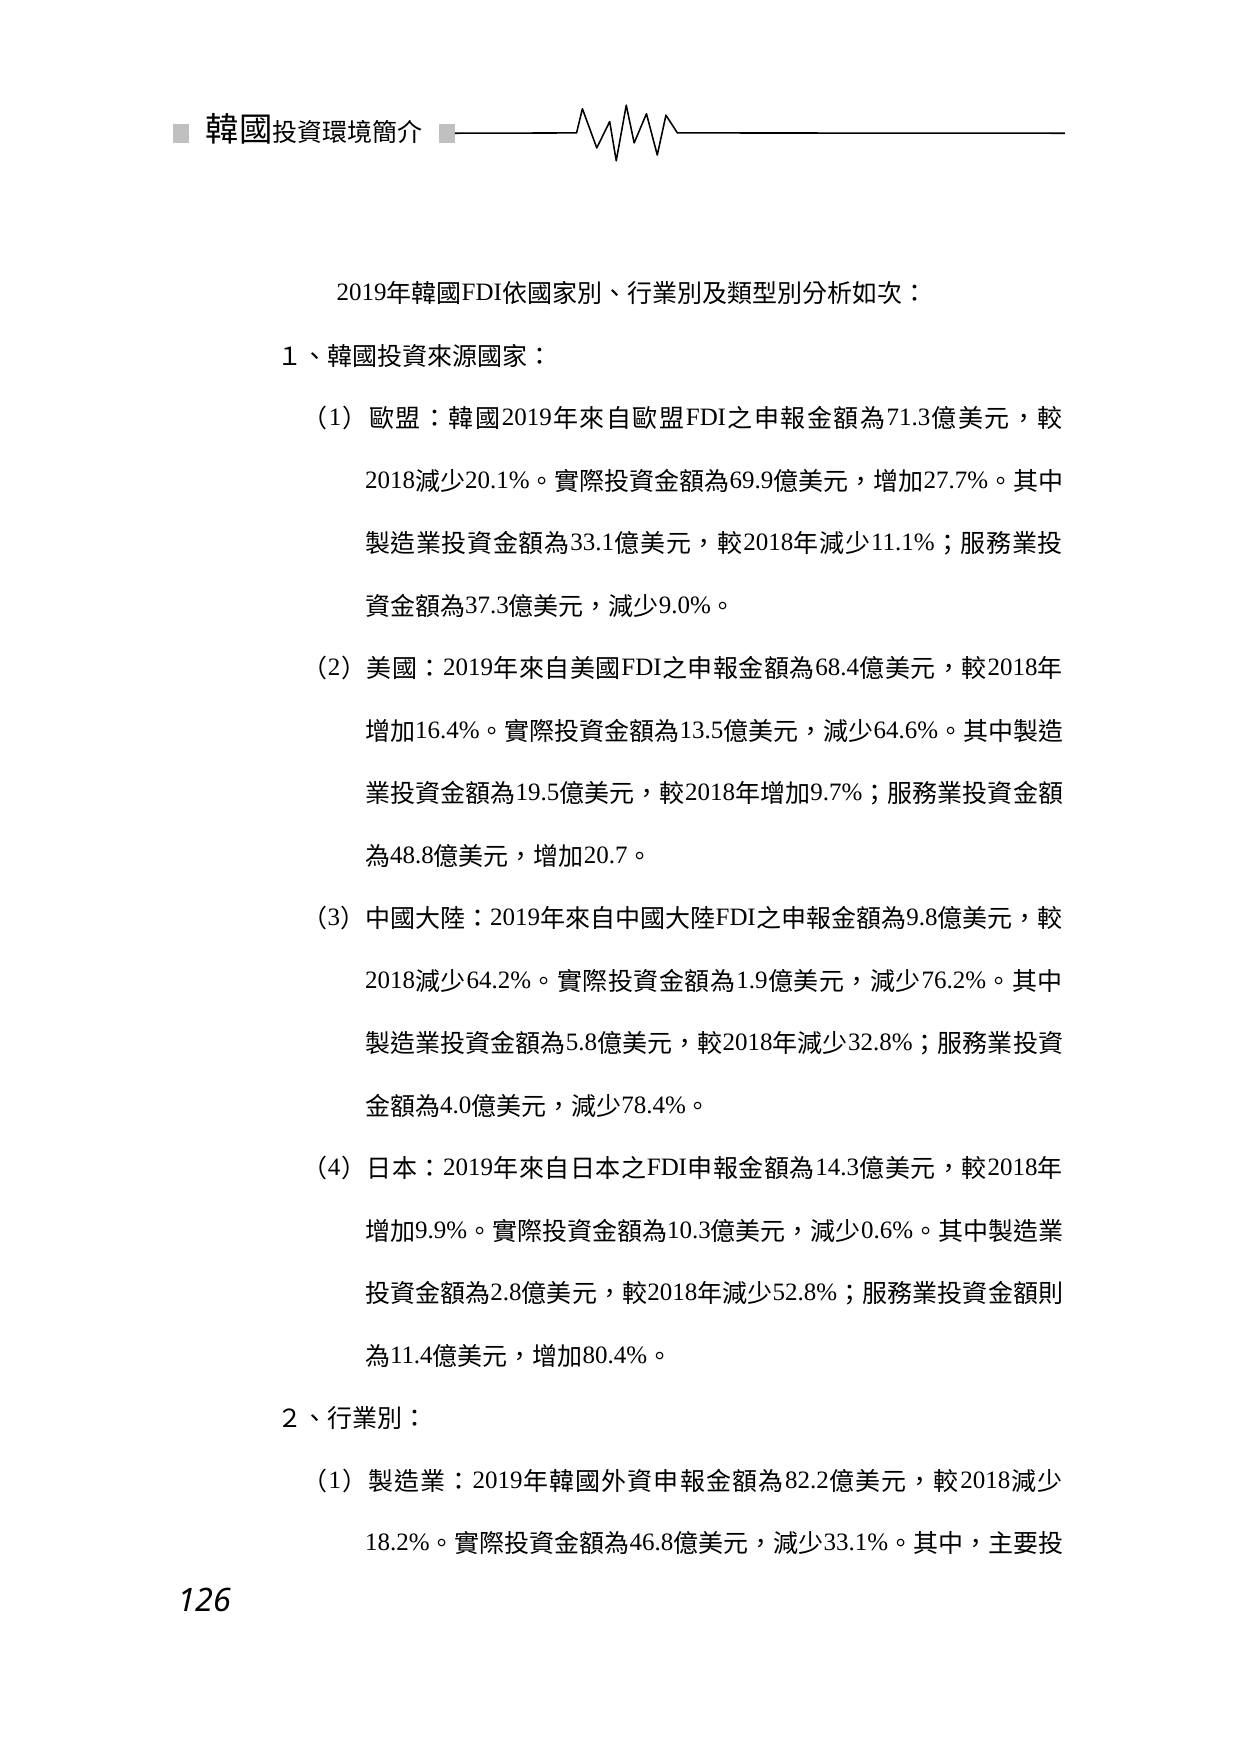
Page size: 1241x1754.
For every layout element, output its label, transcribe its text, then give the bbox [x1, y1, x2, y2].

text （4）日本：2019年來自日本之FDI申報金額為14.3億美元，較2018年增加9.9%。實際投資金額為10.3億美元，減少0.6%。其中製造業投資金額為2.8億美元，較2018年減少52.8%；服務業投資金額則為11.4億美元，增加80.4%。 [302, 1125, 1063, 1375]
text 2019年韓國FDI依國家別、行業別及類型別分析如次： [275, 250, 1063, 313]
text （2）美國：2019年來自美國FDI之申報金額為68.4億美元，較2018年增加16.4%。實際投資金額為13.5億美元，減少64.6%。其中製造業投資金額為19.5億美元，較2018年增加9.7%；服務業投資金額為48.8億美元，增加20.7。 [302, 625, 1063, 875]
text （1）製造業：2019年韓國外資申報金額為82.2億美元，較2018減少18.2%。實際投資金額為46.8億美元，減少33.1%。其中，主要投 [302, 1438, 1063, 1563]
text （1）歐盟：韓國2019年來自歐盟FDI之申報金額為71.3億美元，較2018減少20.1%。實際投資金額為69.9億美元，增加27.7%。其中製造業投資金額為33.1億美元，較2018年減少11.1%；服務業投資金額為37.3億美元，減少9.0%。 [302, 375, 1063, 625]
text ２、行業別： [277, 1375, 1063, 1438]
text １、韓國投資來源國家： [277, 313, 1063, 375]
text （3）中國大陸：2019年來自中國大陸FDI之申報金額為9.8億美元，較2018減少64.2%。實際投資金額為1.9億美元，減少76.2%。其中製造業投資金額為5.8億美元，較2018年減少32.8%；服務業投資金額為4.0億美元，減少78.4%。 [302, 875, 1063, 1125]
